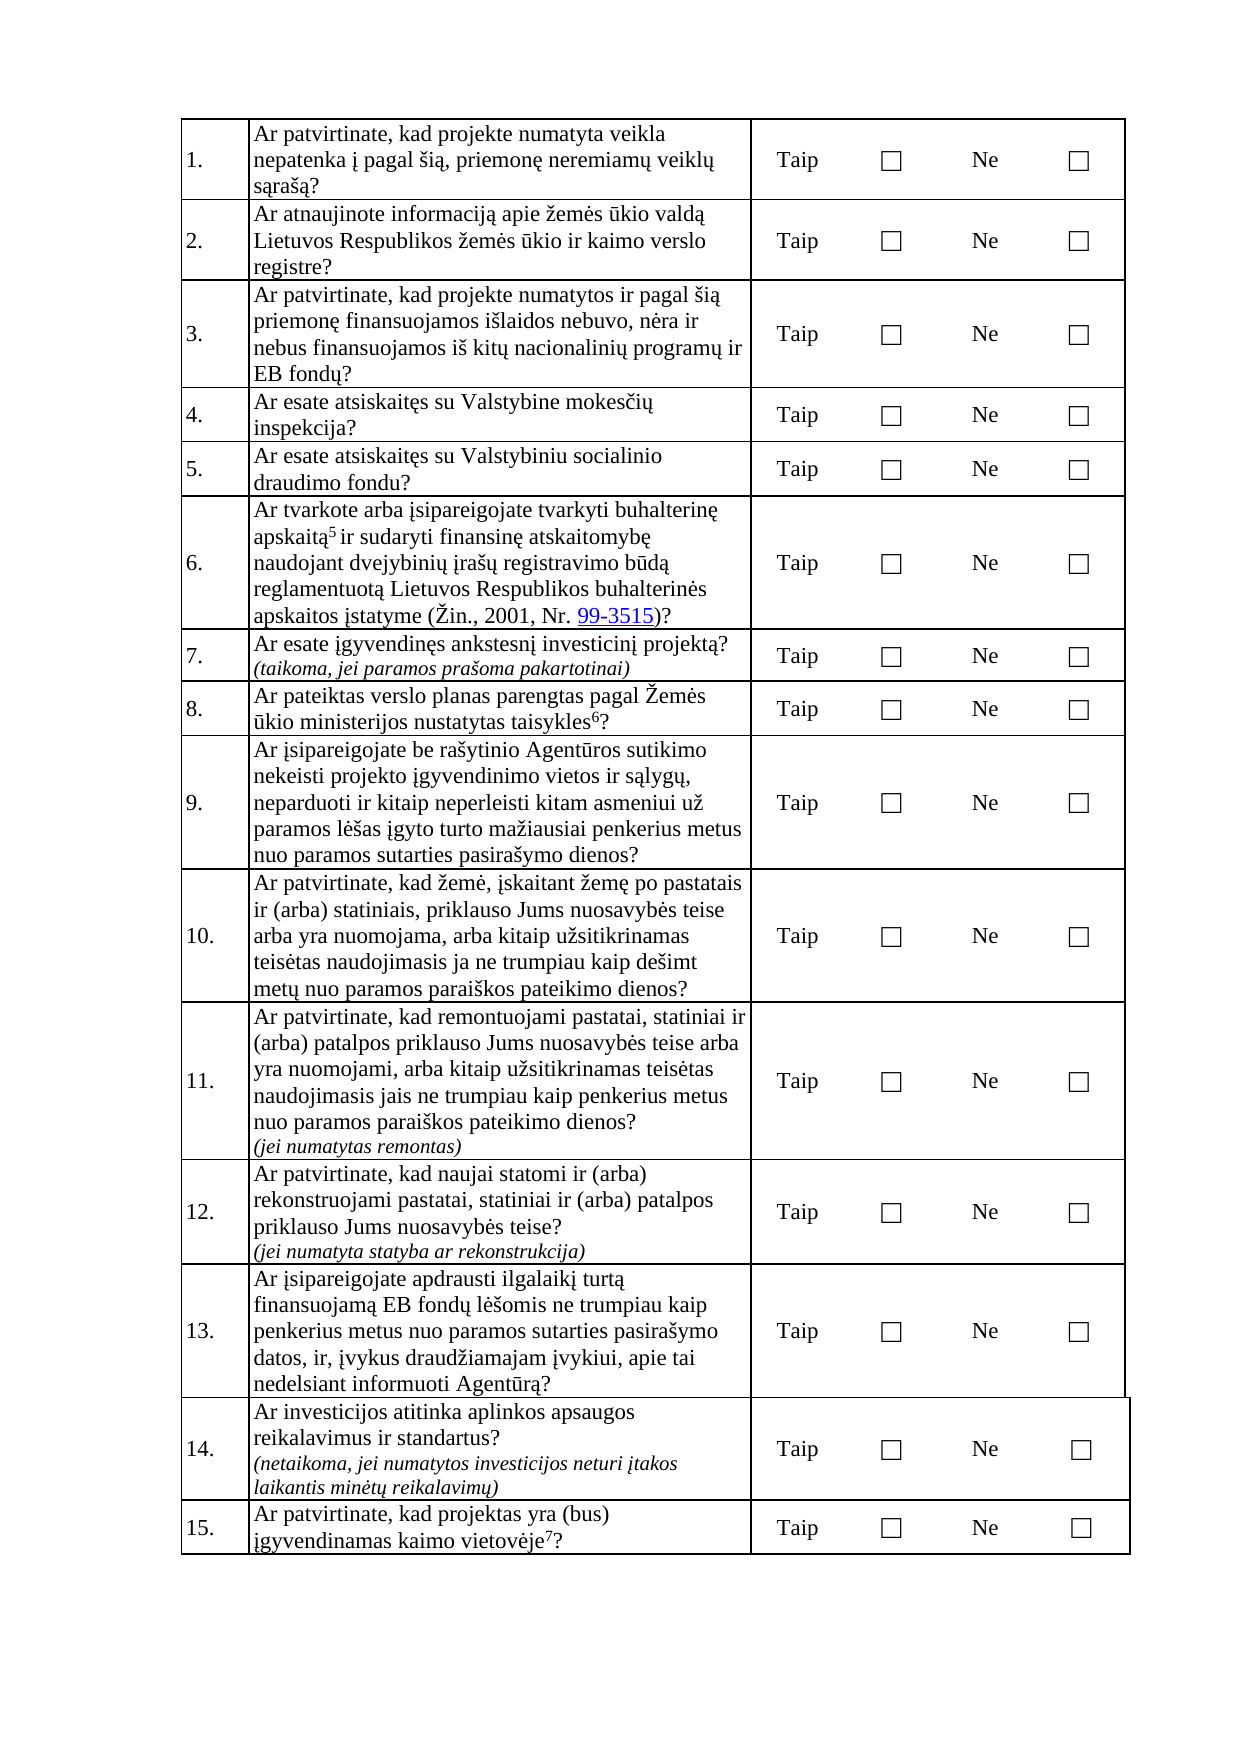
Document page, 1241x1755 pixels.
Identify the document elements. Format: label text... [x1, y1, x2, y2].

table_cell [1126, 279, 1130, 386]
table_cell Taip [752, 281, 844, 386]
table_cell Taip [752, 442, 844, 495]
table_cell 4. [182, 388, 248, 441]
table_cell □ [1032, 736, 1124, 868]
table_cell [1126, 199, 1130, 279]
table_cell Ne [938, 1265, 1032, 1397]
table_cell [1126, 441, 1130, 495]
table_cell □ [844, 120, 938, 199]
table_cell Taip [752, 388, 844, 441]
table_cell □ [1032, 682, 1124, 734]
table_cell [1126, 735, 1130, 868]
table_cell □ [844, 1160, 938, 1263]
table_cell □ [1032, 497, 1124, 628]
table_cell 11. [182, 1003, 248, 1158]
table_cell Taip [752, 630, 844, 680]
table_cell 10. [182, 870, 248, 1001]
table_cell Ne [938, 736, 1032, 868]
table_cell □ [844, 388, 938, 441]
table_cell □ [844, 1003, 938, 1158]
table_cell 7. [182, 630, 248, 680]
table_cell Taip [752, 497, 844, 628]
table_cell Taip [752, 682, 844, 734]
table_cell □ [844, 497, 938, 628]
table_cell 14. [182, 1398, 248, 1499]
table_cell 2. [182, 200, 248, 279]
table_cell □ [1032, 442, 1124, 495]
table_cell 3. [182, 281, 248, 386]
table_cell Taip [752, 1003, 844, 1158]
table_cell Ne [938, 1003, 1032, 1158]
table_cell Ne [938, 1501, 1032, 1553]
table_cell □ [844, 1398, 938, 1499]
table_cell Ne [938, 497, 1032, 628]
table_cell Taip [752, 870, 844, 1001]
table_cell Ne [938, 630, 1032, 680]
table_cell 12. [182, 1160, 248, 1263]
table_cell □ [844, 1265, 938, 1397]
table_cell 8. [182, 682, 248, 734]
table_cell □ [844, 736, 938, 868]
table_cell [1126, 386, 1130, 441]
table_cell Ne [938, 281, 1032, 386]
table_cell [1126, 1159, 1130, 1263]
table_cell □ [1032, 1265, 1124, 1397]
table_cell □ [1032, 120, 1124, 199]
table_cell Taip [752, 736, 844, 868]
table_cell □ [844, 281, 938, 386]
table_cell Taip [752, 1501, 844, 1553]
table_cell □ [1032, 1398, 1129, 1499]
table_cell 9. [182, 736, 248, 868]
table_cell □ [844, 870, 938, 1001]
table_cell [1126, 868, 1130, 1001]
table_cell Ne [938, 682, 1032, 734]
table_cell Ne [938, 200, 1032, 279]
table_cell 1. [182, 120, 248, 199]
table_cell □ [844, 1501, 938, 1553]
table_cell [1126, 495, 1130, 628]
table_cell Taip [752, 1160, 844, 1263]
table_cell Taip [752, 120, 844, 199]
table_cell 6. [182, 497, 248, 628]
table_cell Taip [752, 1265, 844, 1397]
table_cell [1126, 118, 1130, 199]
table_cell 13. [182, 1265, 248, 1397]
table_cell □ [1032, 200, 1124, 279]
table_cell □ [844, 442, 938, 495]
table_cell □ [844, 200, 938, 279]
table_cell Ne [938, 120, 1032, 199]
table_cell Ne [938, 870, 1032, 1001]
table_cell □ [1032, 870, 1124, 1001]
table_cell □ [1032, 1160, 1124, 1263]
table_cell [1126, 680, 1130, 734]
table_cell □ [1032, 1003, 1124, 1158]
table_cell □ [844, 682, 938, 734]
table_cell [1126, 628, 1130, 680]
table_cell □ [1032, 281, 1124, 386]
table_cell Taip [752, 200, 844, 279]
table_cell □ [1032, 388, 1124, 441]
table_cell Ne [938, 1398, 1032, 1499]
table_cell Ne [938, 388, 1032, 441]
table_cell □ [844, 630, 938, 680]
table_cell [1126, 1001, 1130, 1158]
table_cell [1126, 1263, 1130, 1397]
table_cell 15. [182, 1501, 248, 1553]
table_cell Ne [938, 442, 1032, 495]
table_cell Taip [752, 1398, 844, 1499]
table_cell □ [1032, 630, 1124, 680]
table_cell Ne [938, 1160, 1032, 1263]
table_cell 5. [182, 442, 248, 495]
table_cell □ [1032, 1501, 1129, 1553]
